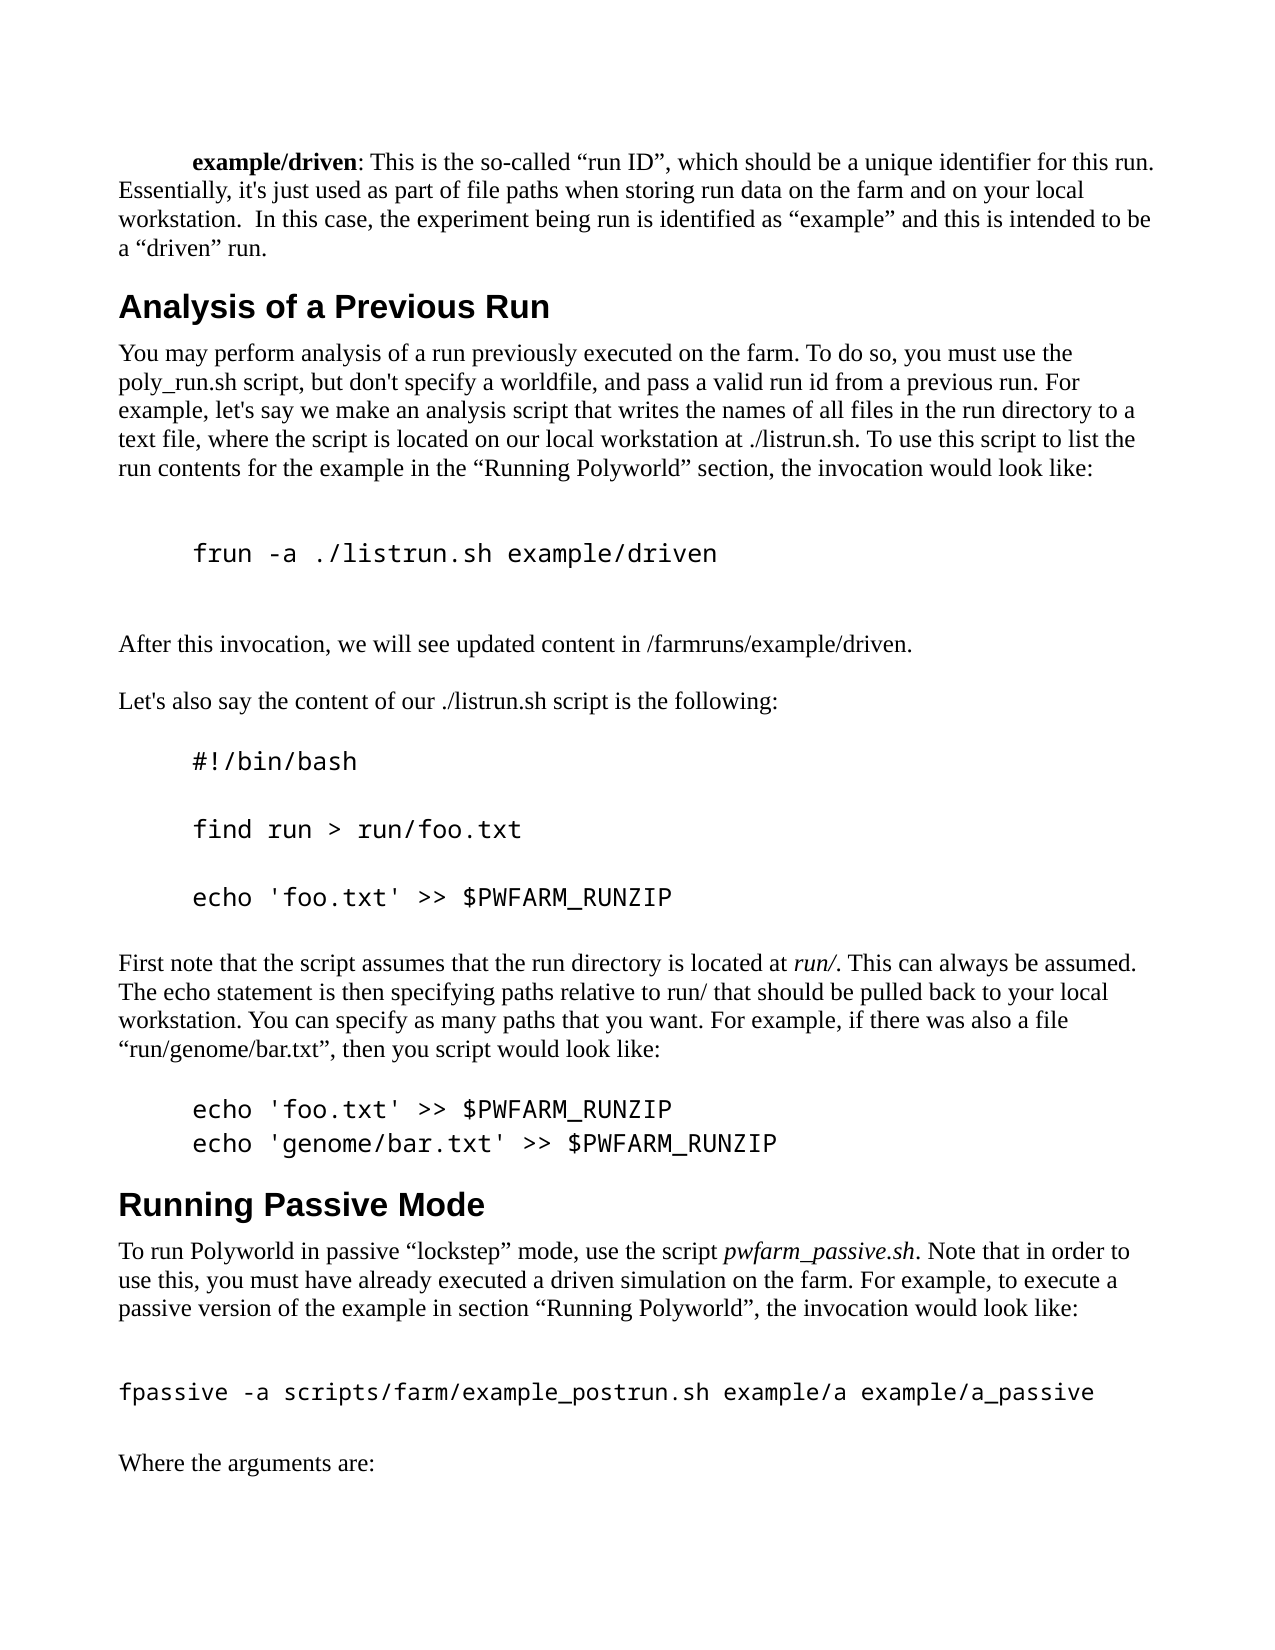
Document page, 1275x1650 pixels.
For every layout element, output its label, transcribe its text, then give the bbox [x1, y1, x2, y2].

text echo 'genome/bar.txt' >> $PWFARM_RUNZIP [192, 1126, 1157, 1160]
text You may perform analysis of a run previously executed on the farm. To do so, you must use the poly_run.sh script, but don't specify a worldfile, and pass a valid run id from a previous run. For example, let's say we make an analysis script that writes the names of all files in the run directory to a text file, where the script is located on our local workstation at ./listrun.sh. To use this script to list the run contents for the example in the “Running Polyworld” section, the invocation would look like: [118, 338, 1157, 482]
text Let's also say the content of our ./listrun.sh script is the following: [118, 686, 1157, 715]
text find run > run/foo.txt [192, 812, 1157, 846]
text To run Polyworld in passive “lockstep” mode, use the script pwfarm_passive.sh. Note that in order to use this, you must have already executed a driven simulation on the farm. For example, to execute a passive version of the example in section “Running Polyworld”, the invocation would look like: [118, 1236, 1157, 1322]
text After this invocation, we will see updated content in /farmruns/example/driven. [118, 629, 1157, 657]
text First note that the script assumes that the run directory is located at run/. This can always be assumed. The echo statement is then specifying paths relative to run/ that should be pulled back to your local workstation. You can specify as many paths that you want. For example, if there was also a file “run/genome/bar.txt”, then you script would look like: [118, 948, 1157, 1063]
text frun -a ./listrun.sh example/driven [118, 536, 1157, 569]
subtitle Analysis of a Previous Run [118, 287, 1157, 326]
text Where the arguments are: [118, 1448, 1157, 1477]
text fpassive -a scripts/farm/example_postrun.sh example/a example/a_passive [118, 1376, 1157, 1407]
subtitle Running Passive Mode [118, 1185, 1157, 1223]
text echo 'foo.txt' >> $PWFARM_RUNZIP [192, 880, 1157, 914]
text example/driven: This is the so-called “run ID”, which should be a unique identifier for this run. Essentially, it's just used as part of file paths when storing run data on the farm and on your local workstation. In this case, the experiment being run is identified as “example” and this is intended to be a “driven” run. [118, 147, 1157, 262]
text echo 'foo.txt' >> $PWFARM_RUNZIP [192, 1092, 1157, 1126]
text #!/bin/bash [192, 744, 1157, 778]
